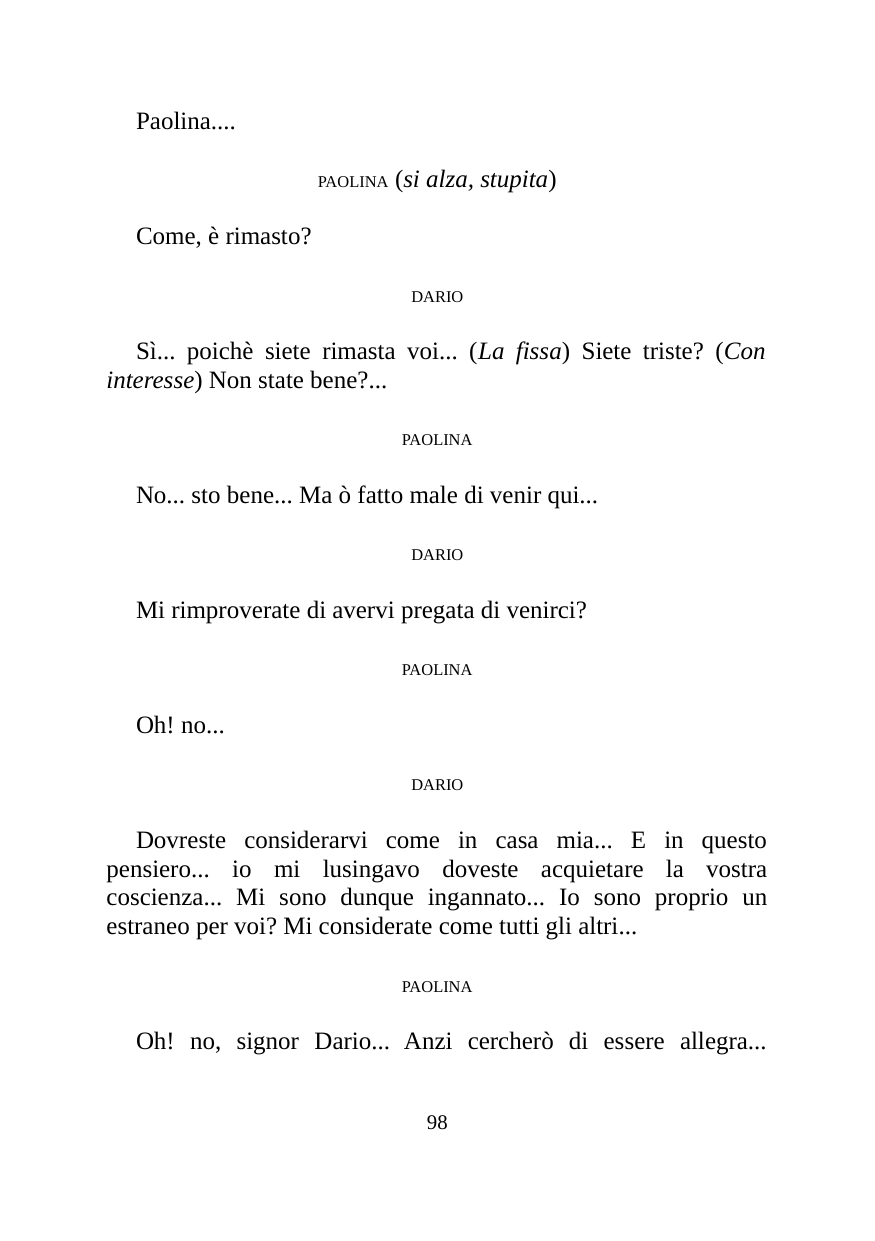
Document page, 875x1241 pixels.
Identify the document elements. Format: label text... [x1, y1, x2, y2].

text paolina [106, 969, 768, 997]
text Sì... poichè siete rimasta voi... (La fissa) Siete triste? (Con interesse) Non state bene?... [106, 336, 768, 394]
text paolina [106, 652, 768, 681]
text Dovreste considerarvi come in casa mia... E in questo pensiero... io mi lusingavo doveste acquietare la vostra coscienza... Mi sono dunque ingannato... Io sono proprio un estraneo per voi? Mi considerate come tutti gli altri... [106, 825, 768, 940]
text Mi rimproverate di avervi pregata di venirci? [106, 595, 768, 624]
text paolina [106, 422, 768, 451]
text dario [106, 279, 768, 307]
text Oh! no... [106, 710, 768, 739]
text Come, è rimasto? [106, 221, 768, 250]
text Oh! no, signor Dario... Anzi cercherò di essere allegra... [106, 1026, 768, 1055]
text No... sto bene... Ma ò fatto male di venir qui... [106, 480, 768, 509]
text dario [106, 537, 768, 566]
text Paolina.... [106, 106, 768, 135]
text dario [106, 767, 768, 796]
text paolina (si alza, stupita) [106, 164, 768, 192]
